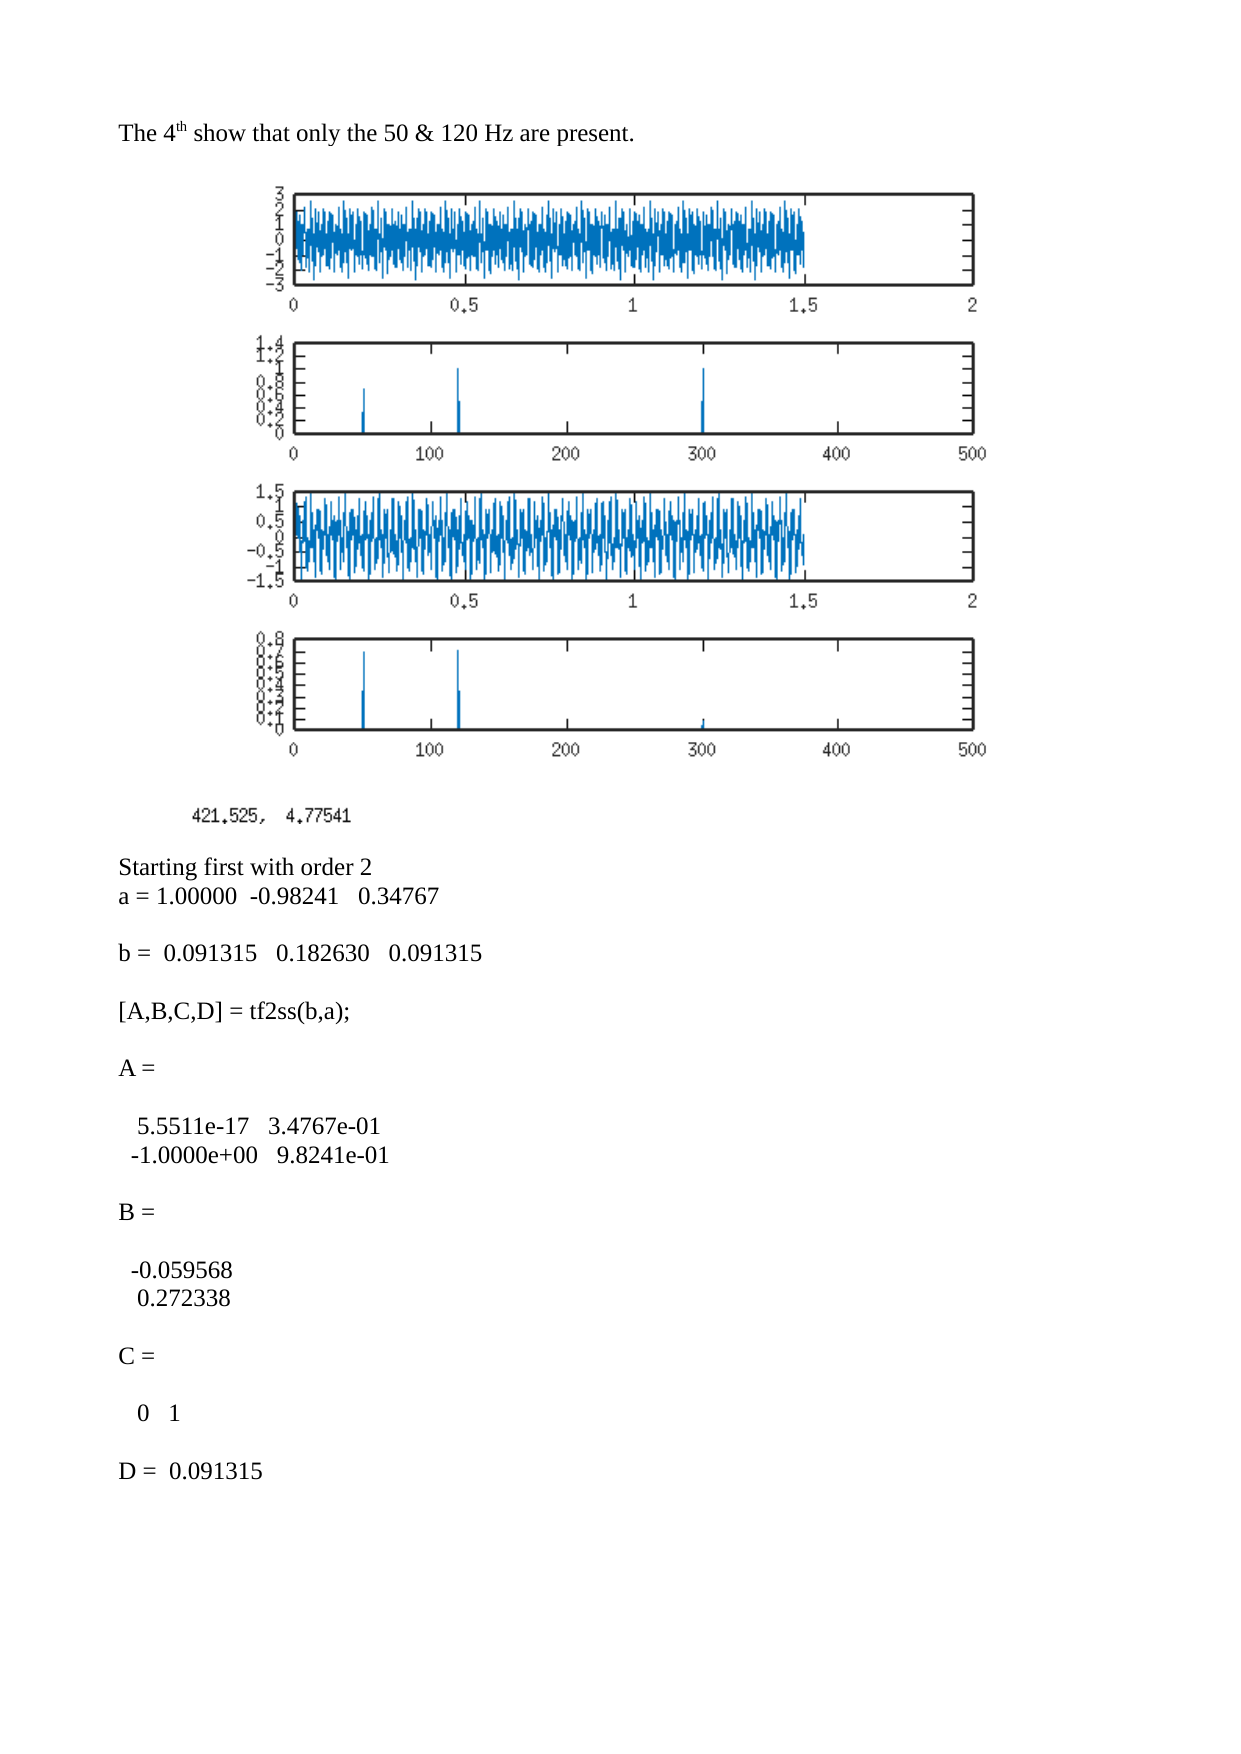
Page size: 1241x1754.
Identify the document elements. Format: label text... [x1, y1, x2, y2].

text -0.059568 [118, 1255, 1122, 1283]
text -1.0000e+00 9.8241e-01 [118, 1140, 1122, 1168]
text 5.5511e-17 3.4767e-01 [118, 1111, 1122, 1140]
text C = [118, 1341, 1122, 1370]
text 0 1 [118, 1398, 1122, 1427]
text a = 1.00000 -0.98241 0.34767 [118, 881, 1122, 910]
text The 4th show that only the 50 & 120 Hz are present. [118, 118, 1122, 147]
text [A,B,C,D] = tf2ss(b,a); [118, 996, 1122, 1025]
text B = [118, 1197, 1122, 1226]
text b = 0.091315 0.182630 0.091315 [118, 938, 1122, 967]
picture [182, 146, 1058, 824]
text A = [118, 1053, 1122, 1082]
text 0.272338 [118, 1283, 1122, 1312]
text D = 0.091315 [118, 1456, 1122, 1485]
text Starting first with order 2 [118, 852, 1122, 881]
